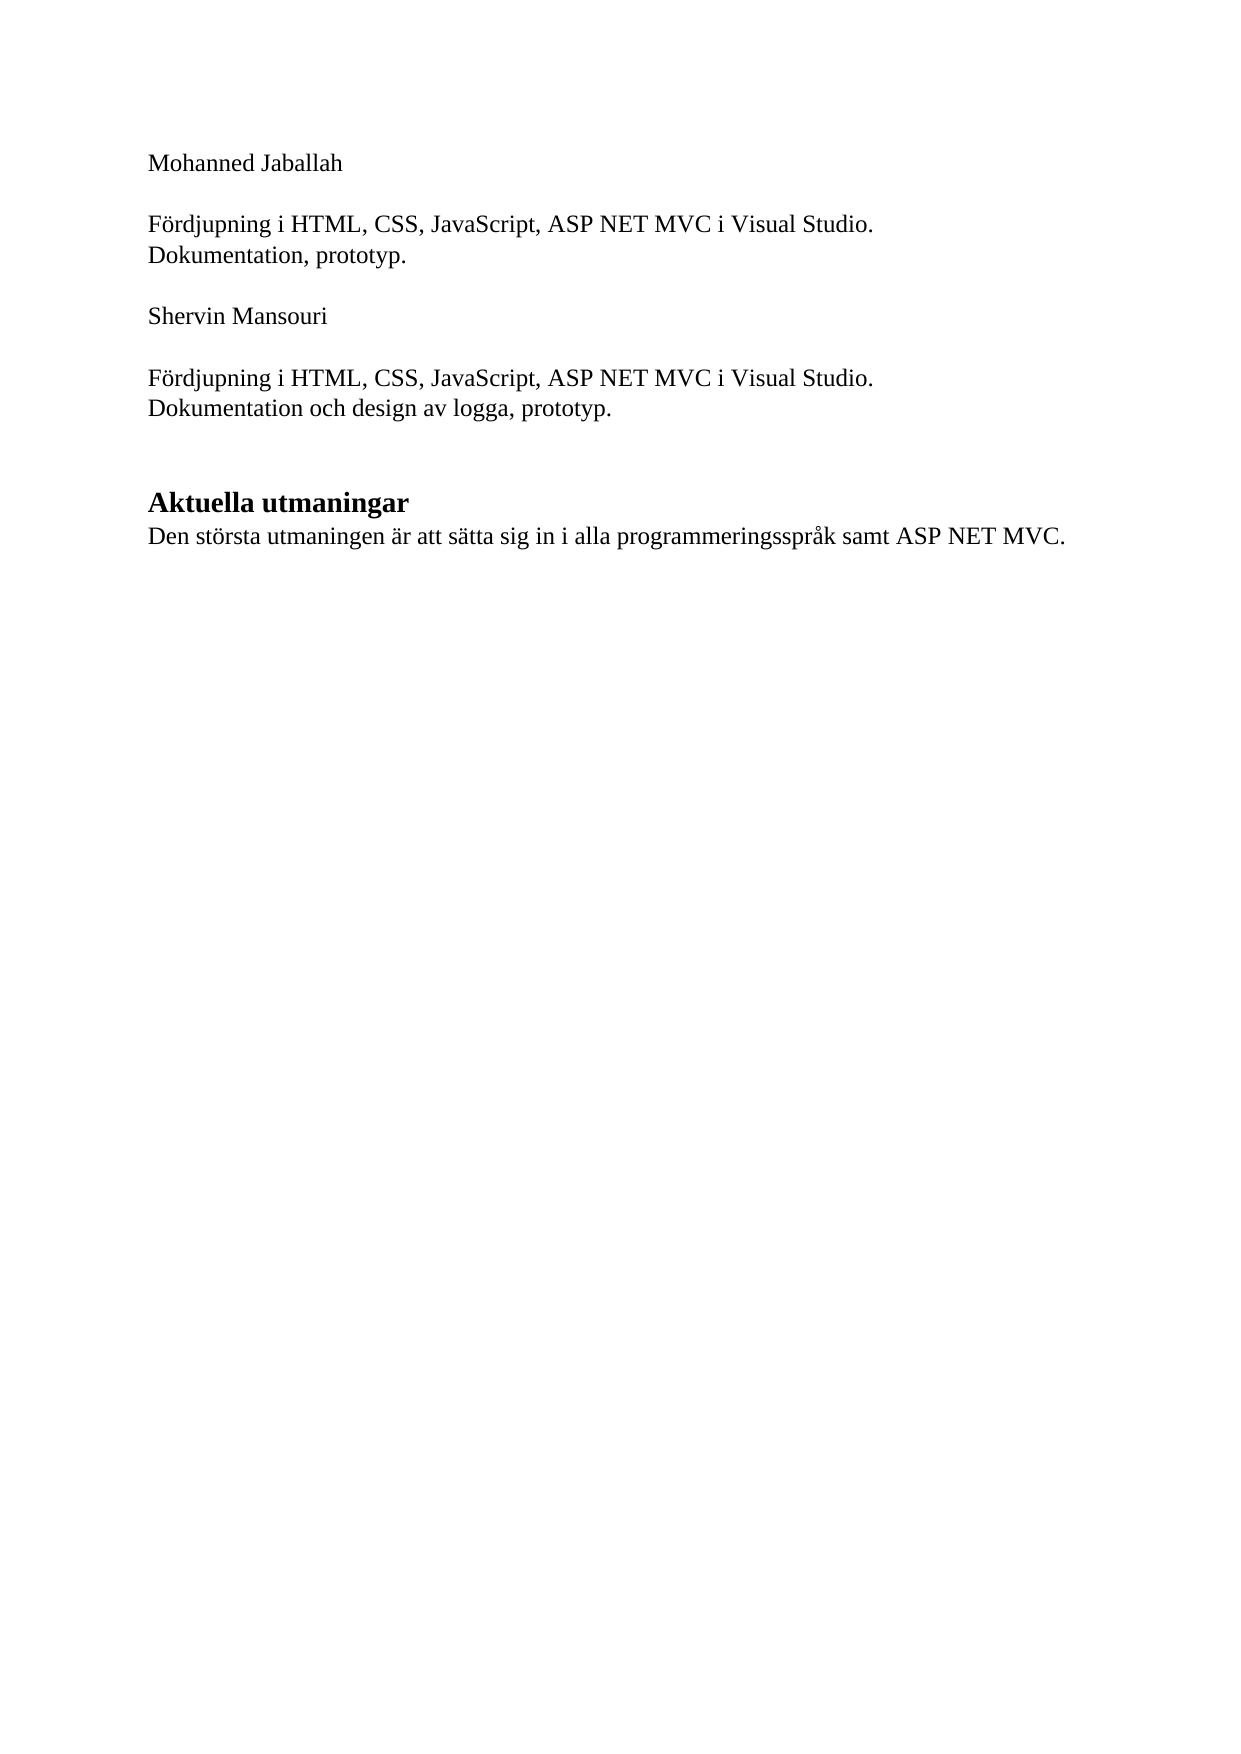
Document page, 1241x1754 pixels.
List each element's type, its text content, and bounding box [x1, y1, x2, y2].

text Den största utmaningen är att sätta sig in i alla programmeringsspråk samt ASP NET MVC. [148, 521, 1093, 550]
text Aktuella utmaningar [148, 486, 1093, 519]
text Mohanned Jaballah [148, 148, 1093, 176]
text Fördjupning i HTML, CSS, JavaScript, ASP NET MVC i Visual Studio. Dokumentation, prototyp. [148, 209, 1093, 268]
text Shervin Mansouri [148, 301, 1093, 330]
text Fördjupning i HTML, CSS, JavaScript, ASP NET MVC i Visual Studio. Dokumentation och design av logga, prototyp. [148, 363, 1093, 422]
